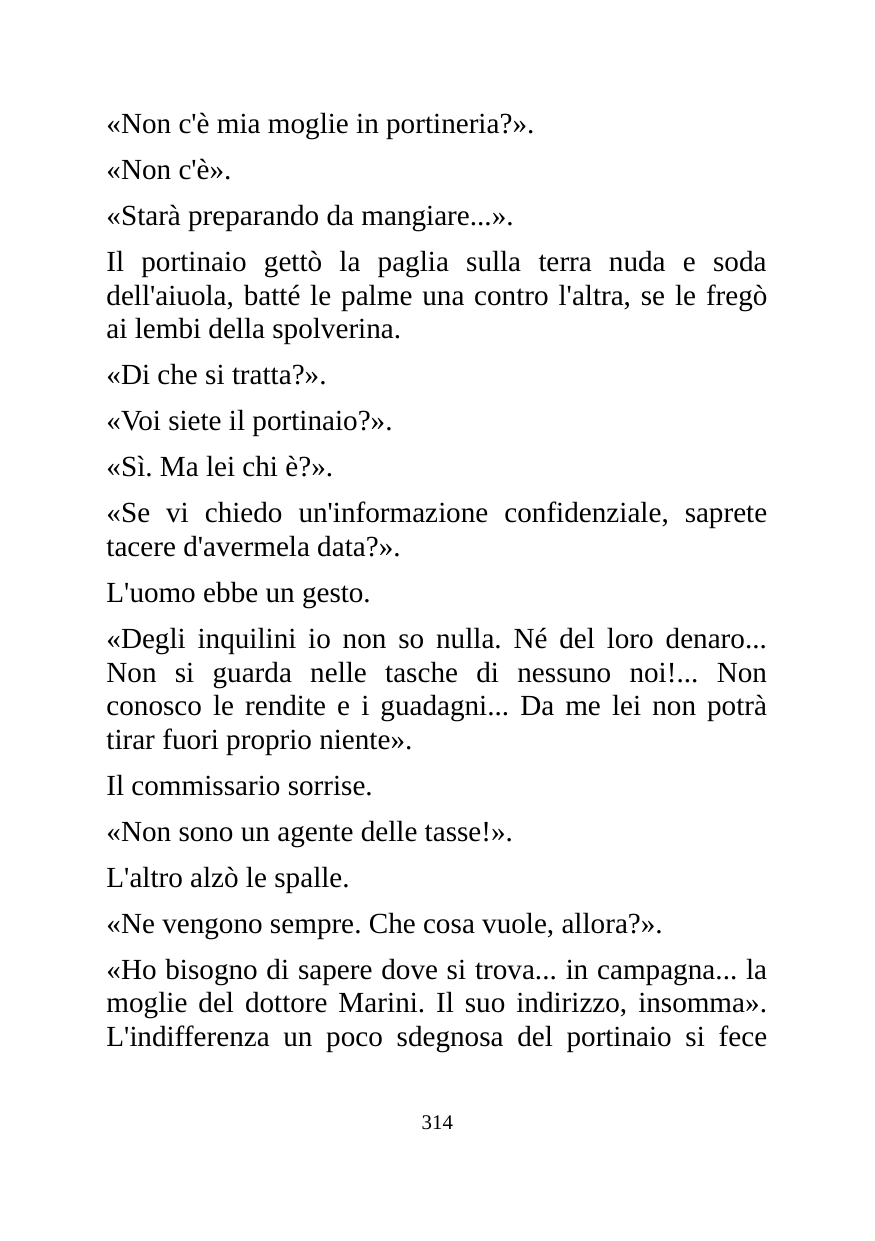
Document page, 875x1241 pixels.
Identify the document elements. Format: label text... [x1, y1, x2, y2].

text «Ne vengono sempre. Che cosa vuole, allora?». [106, 906, 768, 939]
text «Sì. Ma lei chi è?». [106, 449, 768, 483]
text Il portinaio gettò la paglia sulla terra nuda e soda dell'aiuola, batté le palme una contro l'altra, se le fregò ai lembi della spolverina. [106, 244, 768, 345]
text «Non c'è». [106, 152, 768, 186]
text «Di che si tratta?». [106, 357, 768, 391]
text L'altro alzò le spalle. [106, 860, 768, 893]
text «Se vi chiedo un'informazione confidenziale, saprete tacere d'avermela data?». [106, 496, 768, 563]
text L'uomo ebbe un gesto. [106, 575, 768, 609]
text «Ho bisogno di sapere dove si trova... in campagna... la moglie del dottore Marini. Il suo indirizzo, insomma». L'indifferenza un poco sdegnosa del portinaio si fece [106, 952, 768, 1053]
text «Voi siete il portinaio?». [106, 403, 768, 437]
text Il commissario sorrise. [106, 768, 768, 801]
text «Starà preparando da mangiare...». [106, 198, 768, 232]
text «Degli inquilini io non so nulla. Né del loro denaro... Non si guarda nelle tasche di nessuno noi!... Non conosco le rendite e i guadagni... Da me lei non potrà tirar fuori proprio niente». [106, 621, 768, 755]
text «Non sono un agente delle tasse!». [106, 814, 768, 847]
text «Non c'è mia moglie in portineria?». [106, 106, 768, 140]
